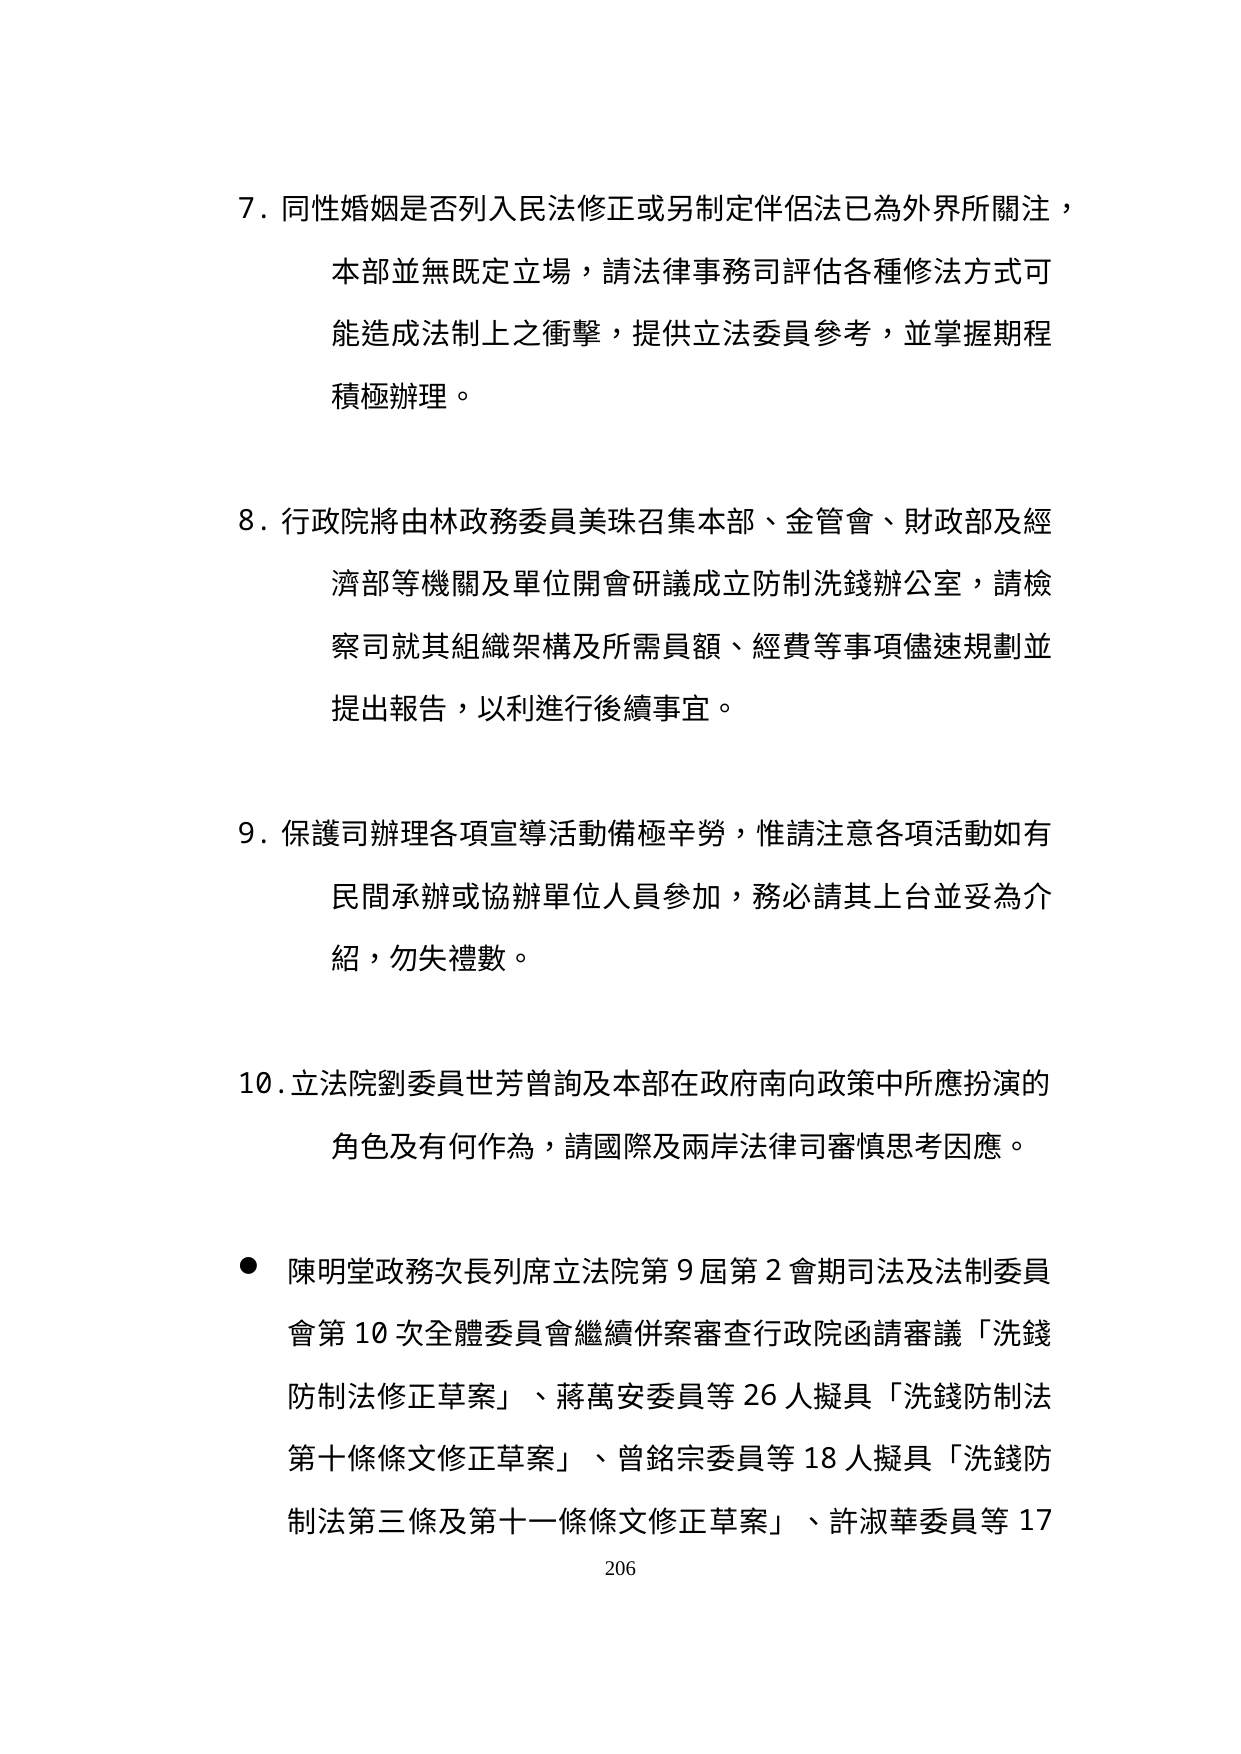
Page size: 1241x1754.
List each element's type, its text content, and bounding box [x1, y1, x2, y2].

list 行政院將由林政務委員美珠召集本部、金管會、財政部及經濟部等機關及單位開會研議成立防制洗錢辦公室，請檢察司就其組織架構及所需員額、經費等事項儘速規劃並提出報告，以利進行後續事宜。 [237, 478, 1053, 728]
list 陳明堂政務次長列席立法院第9屆第2會期司法及法制委員會第10次全體委員會繼續併案審查行政院函請審議「洗錢防制法修正草案」、蔣萬安委員等26人擬具「洗錢防制法第十條條文修正草案」、曾銘宗委員等18人擬具「洗錢防制法第三條及第十一條條文修正草案」、許淑華委員等17 [237, 1228, 1053, 1540]
list 立法院劉委員世芳曾詢及本部在政府南向政策中所應扮演的角色及有何作為，請國際及兩岸法律司審慎思考因應。 [237, 1040, 1053, 1165]
list 保護司辦理各項宣導活動備極辛勞，惟請注意各項活動如有民間承辦或協辦單位人員參加，務必請其上台並妥為介紹，勿失禮數。 [237, 790, 1053, 978]
list 同性婚姻是否列入民法修正或另制定伴侶法已為外界所關注，本部並無既定立場，請法律事務司評估各種修法方式可能造成法制上之衝擊，提供立法委員參考，並掌握期程積極辦理。 [237, 165, 1053, 415]
